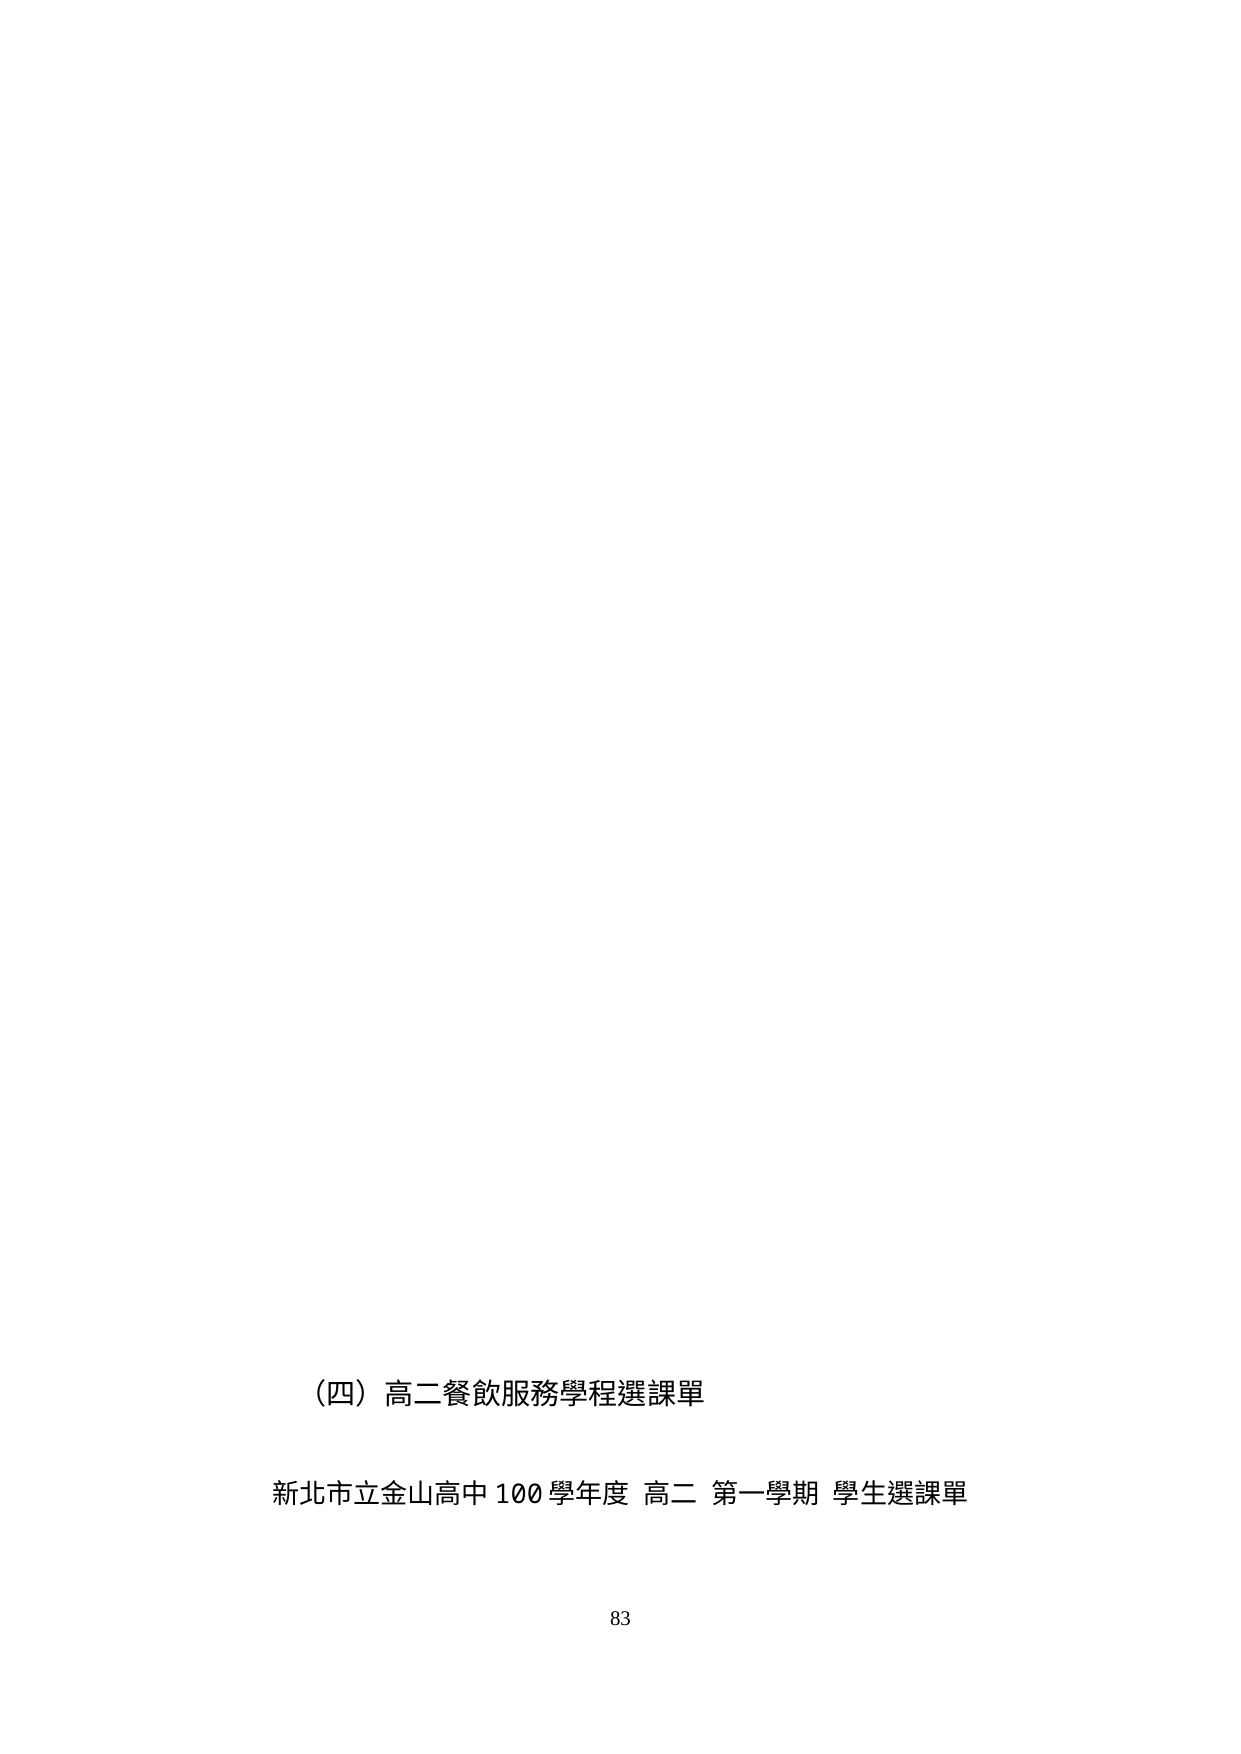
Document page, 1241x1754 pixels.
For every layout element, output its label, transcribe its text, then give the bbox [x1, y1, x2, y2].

text （四）高二餐飲服務學程選課單 [281, 1350, 1122, 1412]
text 新北市立金山高中100學年度 高二 第一學期 學生選課單 [118, 1450, 1122, 1512]
